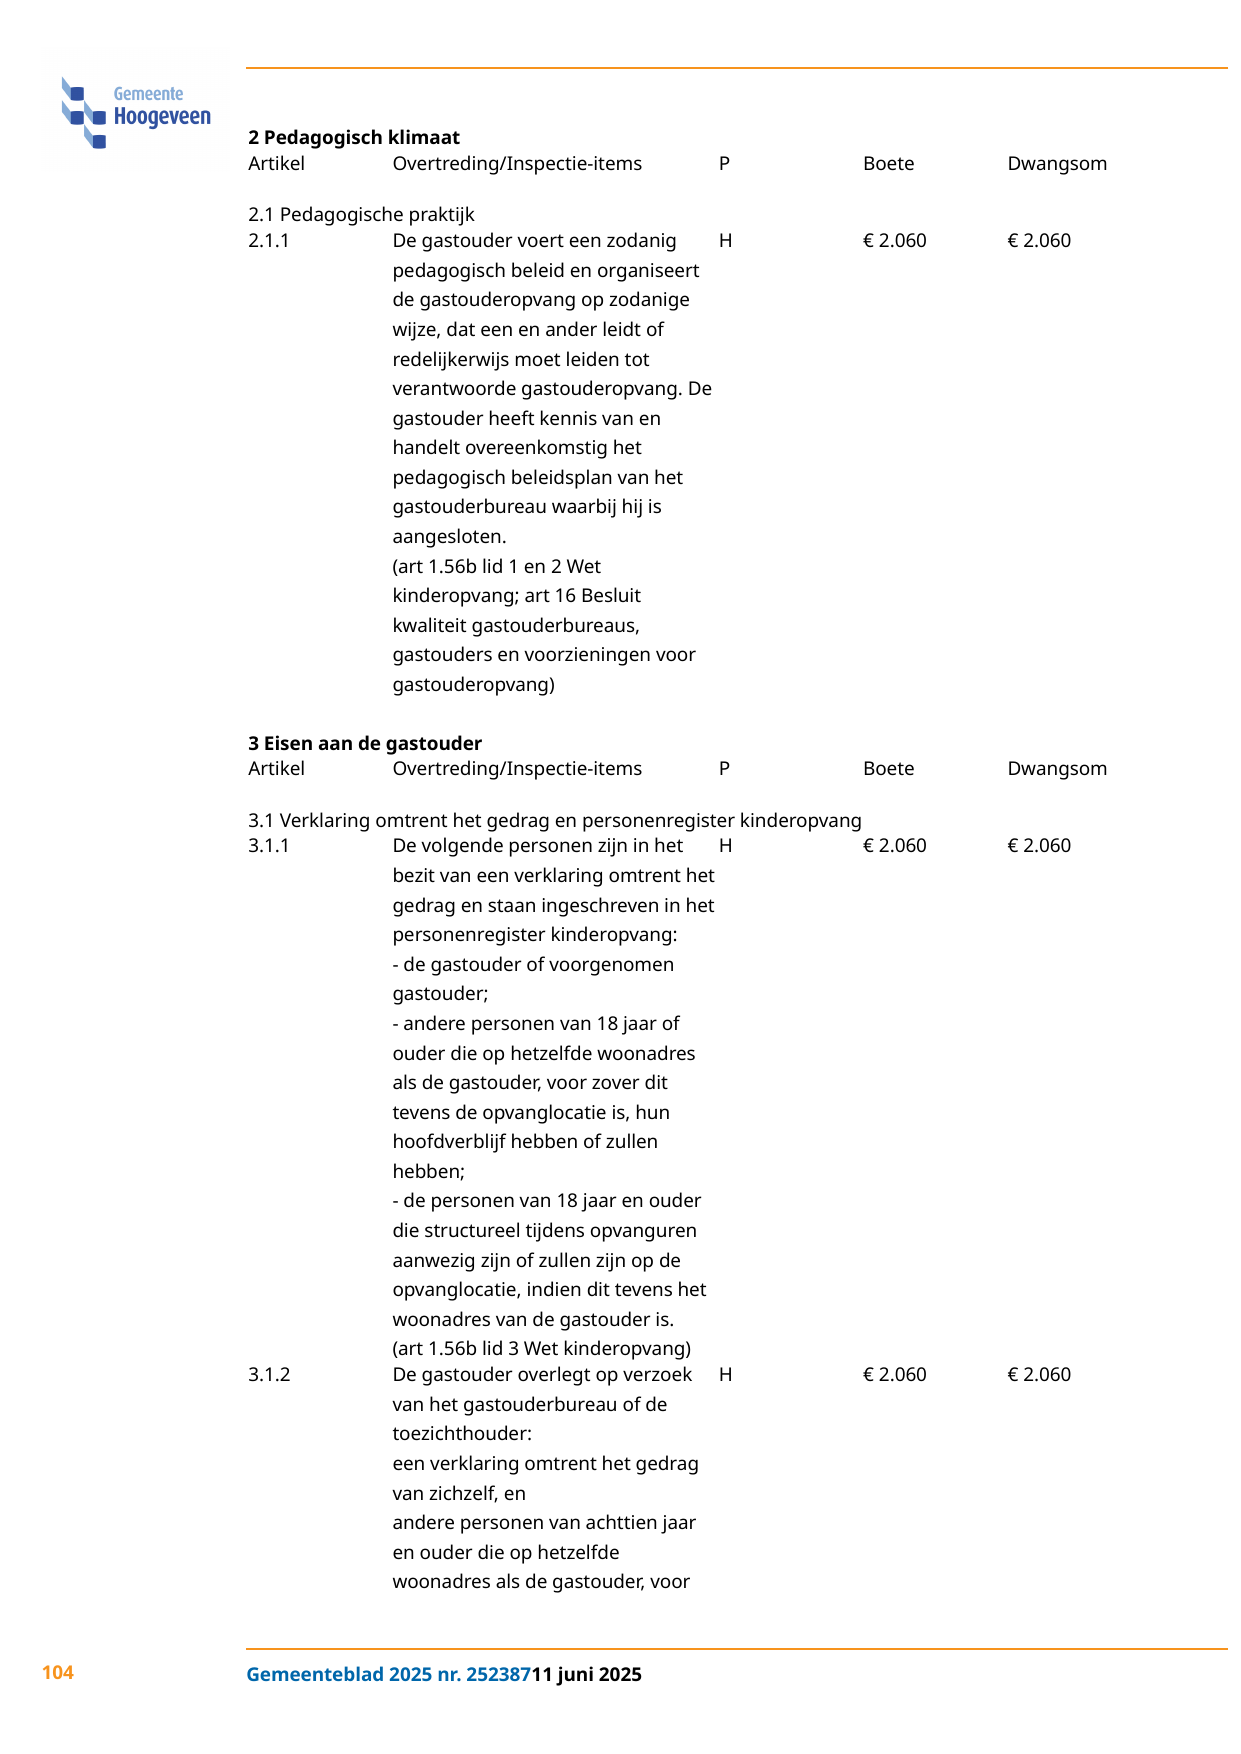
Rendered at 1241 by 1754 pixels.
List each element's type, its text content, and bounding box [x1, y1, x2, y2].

table_cell [392, 781, 719, 807]
table_cell 3.1 Verklaring omtrent het gedrag en personenregister kinderopvang [248, 807, 1152, 833]
table_cell [1007, 176, 1152, 202]
table_cell H [719, 1361, 863, 1594]
table_cell [248, 176, 392, 202]
table_cell Dwangsom [1007, 756, 1152, 781]
table_cell 2.1 Pedagogische praktijk [248, 202, 1152, 227]
table_cell 2.1.1 [248, 228, 392, 697]
table_cell € 2.060 [1007, 1361, 1152, 1594]
table_cell [719, 176, 863, 202]
table_cell € 2.060 [863, 228, 1007, 697]
table_cell [863, 781, 1007, 807]
table_cell Artikel [248, 150, 392, 176]
table_header 3 Eisen aan de gastouder [248, 730, 1152, 756]
table_cell Overtreding/Inspectie-items [392, 756, 719, 781]
table_cell € 2.060 [1007, 228, 1152, 697]
table_cell Boete [863, 756, 1007, 781]
table_cell [392, 176, 719, 202]
table_cell [248, 781, 392, 807]
table_cell [863, 176, 1007, 202]
table_cell Boete [863, 150, 1007, 176]
table_cell Artikel [248, 756, 392, 781]
table_cell H [719, 833, 863, 1361]
table_cell € 2.060 [863, 833, 1007, 1361]
table_header 2 Pedagogisch klimaat [248, 125, 1152, 150]
table_cell De gastouder overlegt op verzoek van het gastouderbureau of de toezichthouder: een verklaring omtrent het gedrag van zichzelf, en andere personen van achttien jaar en ouder die op hetzelfde woonadres als de gastouder, voor [392, 1361, 719, 1594]
table_cell De volgende personen zijn in het bezit van een verklaring omtrent het gedrag en staan ingeschreven in het personenregister kinderopvang: - de gastouder of voorgenomen gastouder; - andere personen van 18 jaar of ouder die op hetzelfde woonadres als de gastouder, voor zover dit tevens de opvanglocatie is, hun hoofdverblijf hebben of zullen hebben; - de personen van 18 jaar en ouder die structureel tijdens opvanguren aanwezig zijn of zullen zijn op de opvanglocatie, indien dit tevens het woonadres van de gastouder is. (art 1.56b lid 3 Wet kinderopvang) [392, 833, 719, 1361]
table_cell Overtreding/Inspectie-items [392, 150, 719, 176]
table_cell [719, 781, 863, 807]
table_cell De gastouder voert een zodanig pedagogisch beleid en organiseert de gastouderopvang op zodanige wijze, dat een en ander leidt of redelijkerwijs moet leiden tot verantwoorde gastouderopvang. De gastouder heeft kennis van en handelt overeenkomstig het pedagogisch beleidsplan van het gastouderbureau waarbij hij is aangesloten. (art 1.56b lid 1 en 2 Wet kinderopvang; art 16 Besluit kwaliteit gastouderbureaus, gastouders en voorzieningen voor gastouderopvang) [392, 228, 719, 697]
table_cell € 2.060 [1007, 833, 1152, 1361]
table_cell Dwangsom [1007, 150, 1152, 176]
picture [41, 47, 231, 172]
table_cell H [719, 228, 863, 697]
table_cell [1007, 781, 1152, 807]
table_cell P [719, 150, 863, 176]
table_cell 3.1.1 [248, 833, 392, 1361]
table_cell 3.1.2 [248, 1361, 392, 1594]
table_cell € 2.060 [863, 1361, 1007, 1594]
table_cell P [719, 756, 863, 781]
